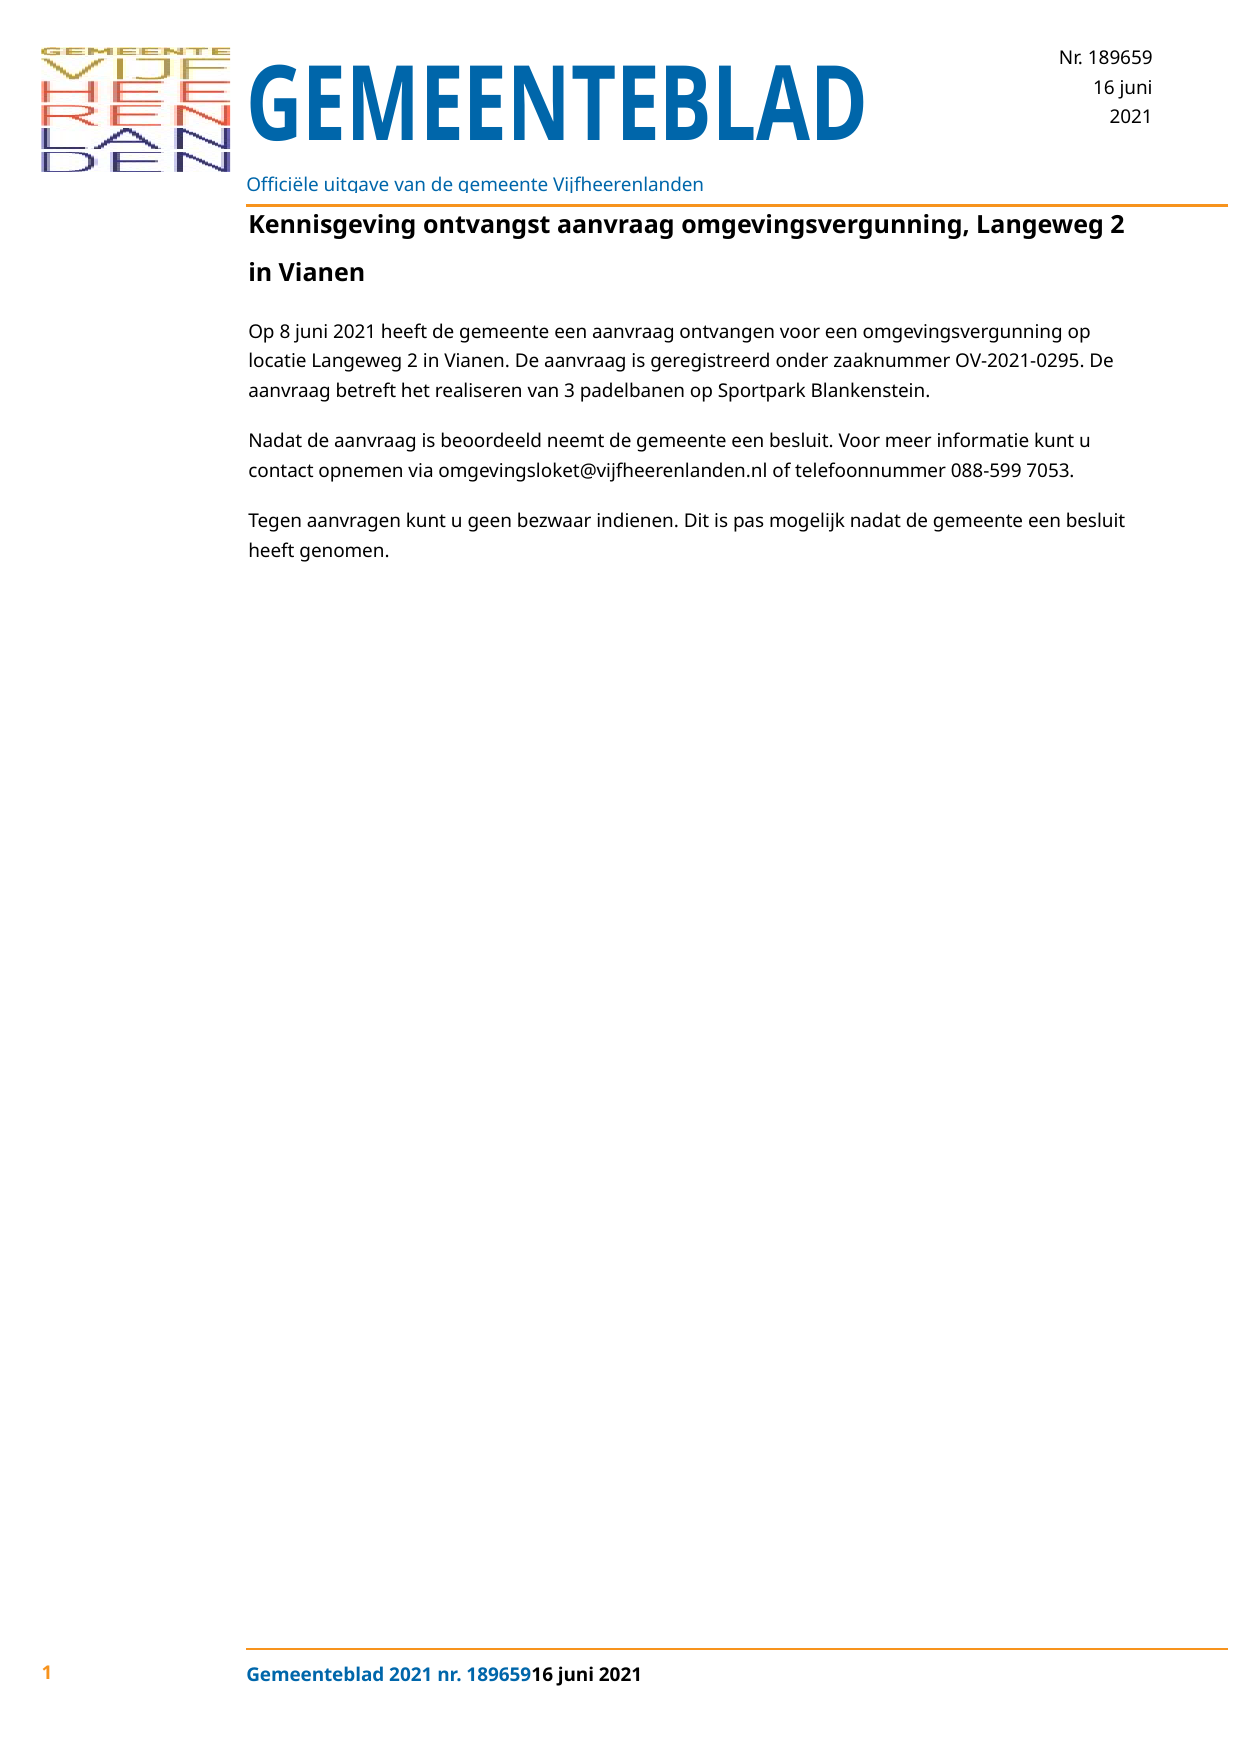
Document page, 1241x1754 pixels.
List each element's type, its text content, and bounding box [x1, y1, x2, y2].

text Kennisgeving ontvangst aanvraag omgevingsvergunning, Langeweg 2 in Vianen [248, 207, 1152, 288]
text Tegen aanvragen kunt u geen bezwaar indienen. Dit is pas mogelijk nadat de gemeente een besluit heeft genomen. [248, 507, 1152, 563]
text Op 8 juni 2021 heeft de gemeente een aanvraag ontvangen voor een omgevingsvergunning op locatie Langeweg 2 in Vianen. De aanvraag is geregistreerd onder zaaknummer OV-2021-0295. De aanvraag betreft het realiseren van 3 padelbanen op Sportpark Blankenstein. [248, 318, 1152, 403]
text Nadat de aanvraag is beoordeeld neemt de gemeente een besluit. Voor meer informatie kunt u contact opnemen via omgevingsloket@vijfheerenlanden.nl of telefoonnummer 088-599 7053. [248, 427, 1152, 483]
picture [41, 47, 231, 172]
